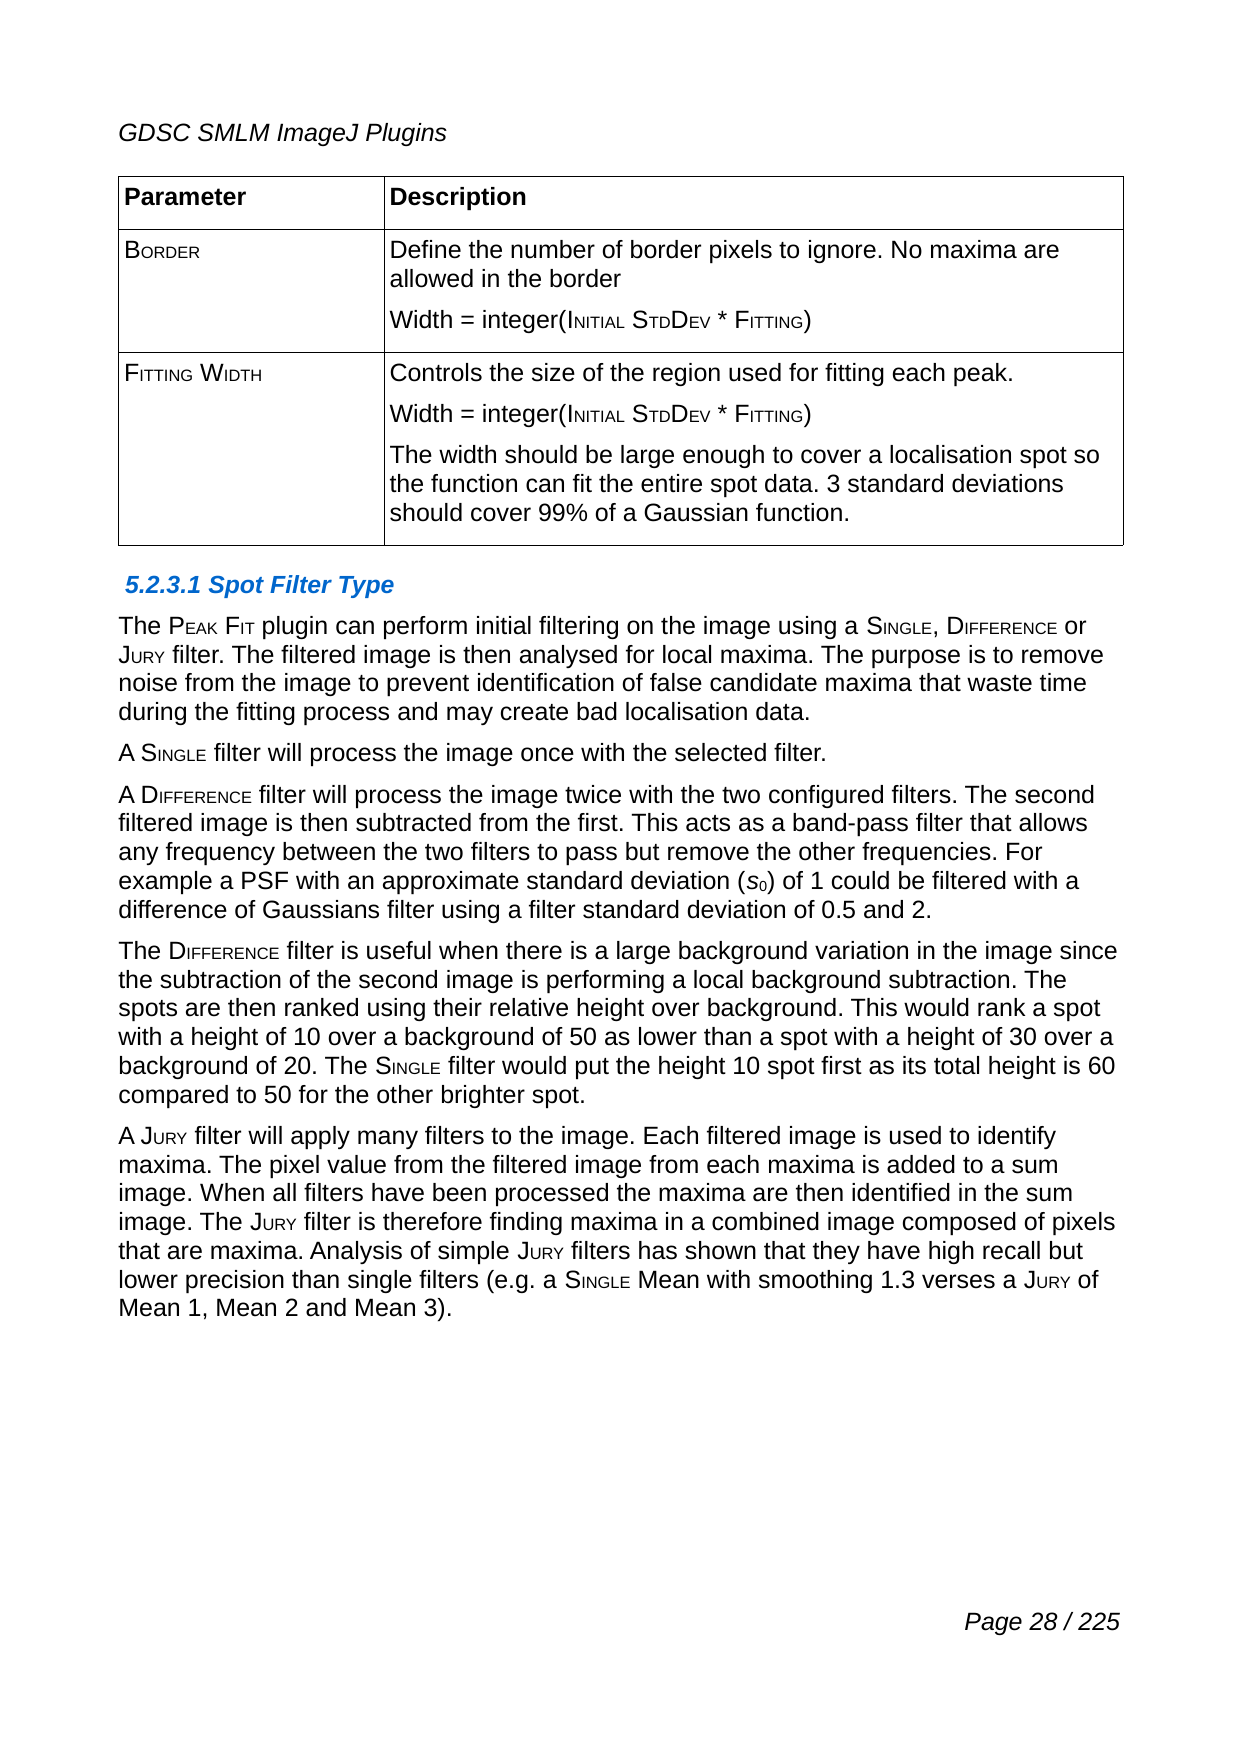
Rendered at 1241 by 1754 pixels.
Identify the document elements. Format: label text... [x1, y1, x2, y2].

text The Peak Fit plugin can perform initial filtering on the image using a Single, Difference or Jury filter. The filtered image is then analysed for local maxima. The purpose is to remove noise from the image to prevent identification of false candidate maxima that waste time during the fitting process and may create bad localisation data. [118, 611, 1122, 726]
text The Difference filter is useful when there is a large background variation in the image since the subtraction of the second image is performing a local background subtraction. The spots are then ranked using their relative height over background. This would rank a spot with a height of 10 over a background of 50 as lower than a spot with a height of 30 over a background of 20. The Single filter would put the height 10 spot first as its total height is 60 compared to 50 for the other brighter spot. [118, 936, 1122, 1108]
text A Jury filter will apply many filters to the image. Each filtered image is used to identify maxima. The pixel value from the filtered image from each maxima is added to a sum image. When all filters have been processed the maxima are then identified in the sum image. The Jury filter is therefore finding maxima in a combined image composed of pixels that are maxima. Analysis of simple Jury filters has shown that they have high recall but lower precision than single filters (e.g. a Single Mean with smoothing 1.3 verses a Jury of Mean 1, Mean 2 and Mean 3). [118, 1121, 1122, 1322]
table_cell Controls the size of the region used for fitting each peak. Width = integer(Initial StdDev * Fitting) The width should be large enough to cover a localisation spot so the function can fit the entire spot data. 3 standard deviations should cover 99% of a Gaussian function. [385, 353, 1123, 545]
table_header Parameter [119, 177, 384, 229]
table_cell Border [119, 230, 384, 352]
table_cell Fitting Width [119, 353, 384, 545]
table_cell Define the number of border pixels to ignore. No maxima are allowed in the border Width = integer(Initial StdDev * Fitting) [385, 230, 1123, 352]
text A Single filter will process the image once with the selected filter. [118, 738, 1122, 767]
text A Difference filter will process the image twice with the two configured filters. The second filtered image is then subtracted from the first. This acts as a band-pass filter that allows any frequency between the two filters to pass but remove the other frequencies. For example a PSF with an approximate standard deviation (s0) of 1 could be filtered with a difference of Gaussians filter using a filter standard deviation of 0.5 and 2. [118, 780, 1122, 923]
subtitle Spot Filter Type [118, 570, 1122, 598]
table_header Description [385, 177, 1123, 229]
